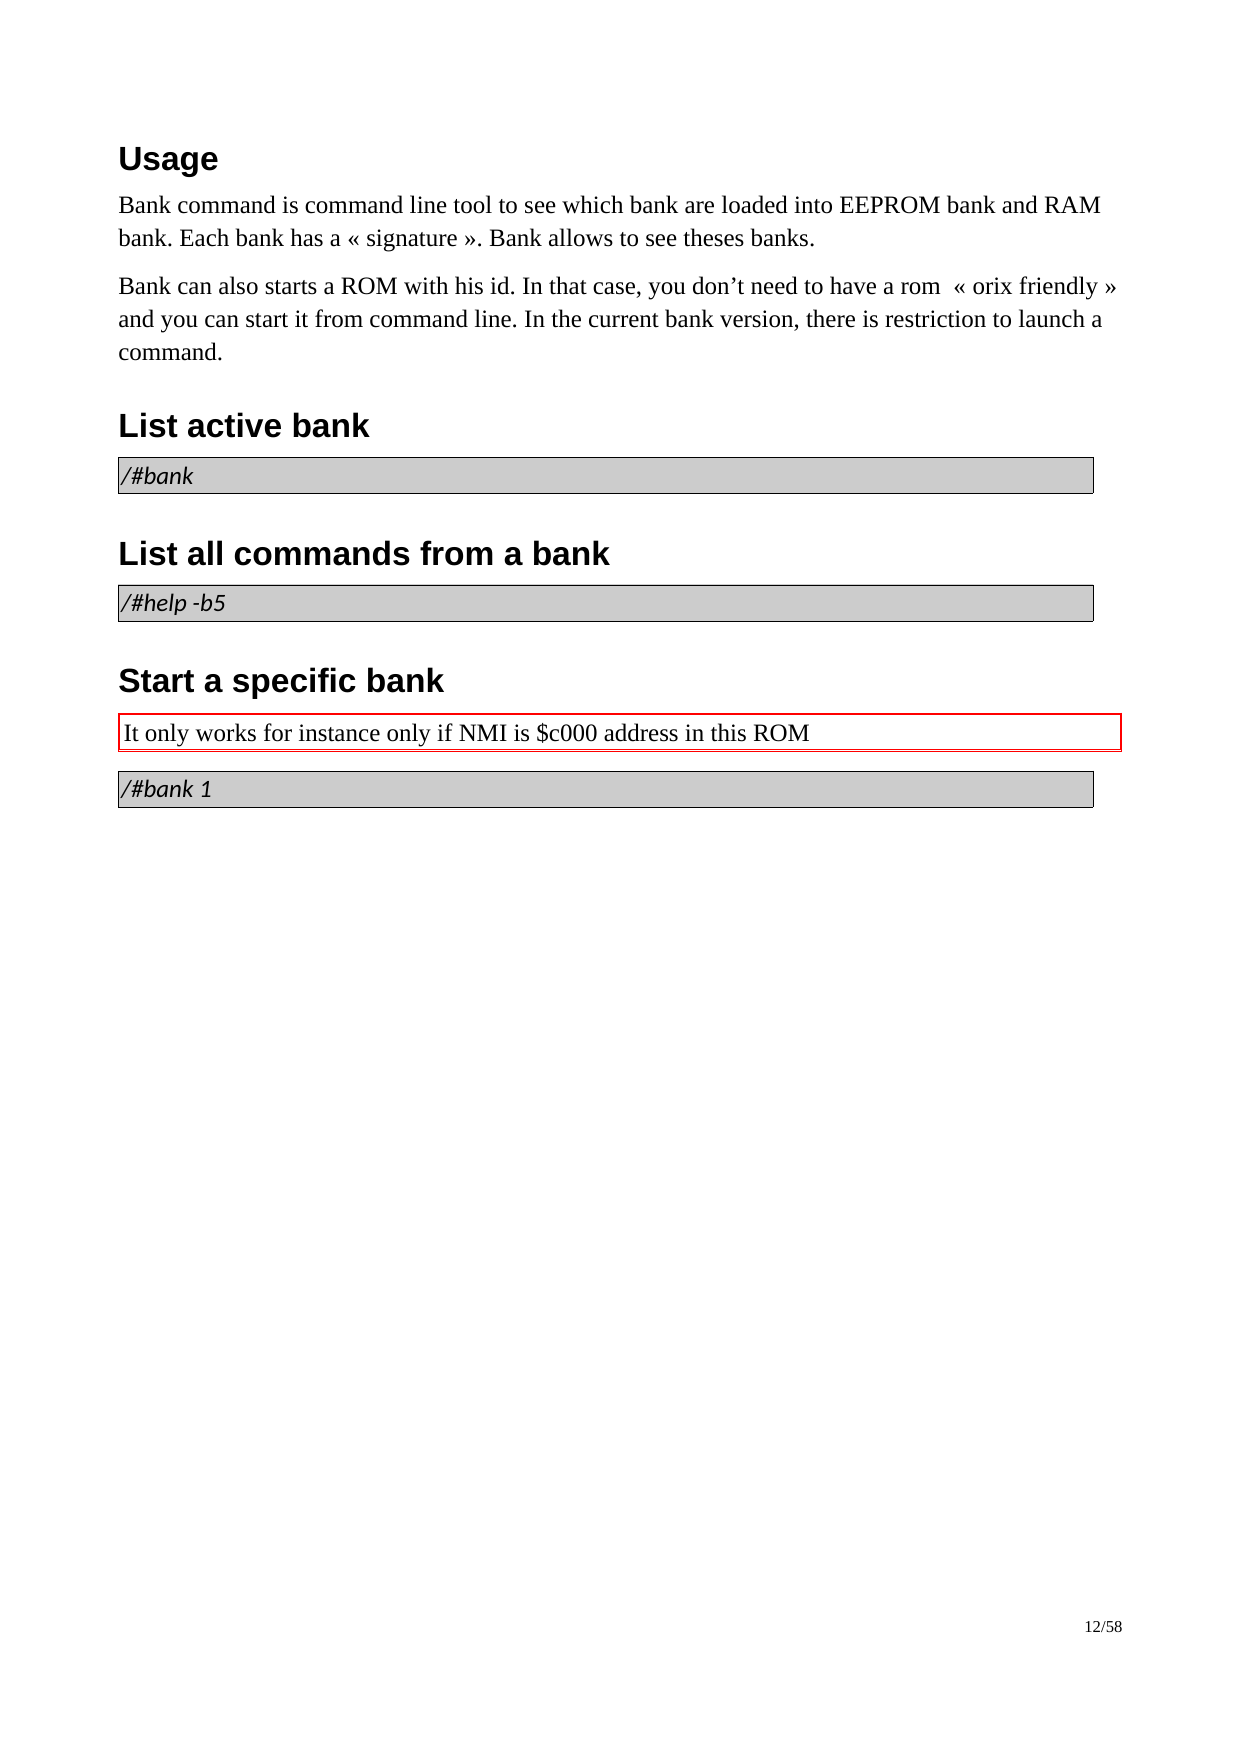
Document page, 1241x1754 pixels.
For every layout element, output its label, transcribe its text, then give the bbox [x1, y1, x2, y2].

subtitle List all commands from a bank [118, 533, 1122, 572]
text Bank command is command line tool to see which bank are loaded into EEPROM bank and RAM bank. Each bank has a « signature ». Bank allows to see theses banks. [118, 190, 1122, 252]
text /#bank 1 [119, 772, 1093, 807]
text /#help -b5 [119, 586, 1093, 621]
subtitle List active bank [118, 406, 1122, 444]
subtitle Start a specific bank [118, 661, 1122, 700]
text Bank can also starts a ROM with his id. In that case, you don’t need to have a rom « orix friendly » and you can start it from command line. In the current bank version, there is restriction to launch a command. [118, 271, 1122, 366]
text /#bank [119, 458, 1093, 493]
text It only works for instance only if NMI is $c000 address in this ROM [120, 715, 1120, 749]
subtitle Usage [118, 139, 1122, 178]
